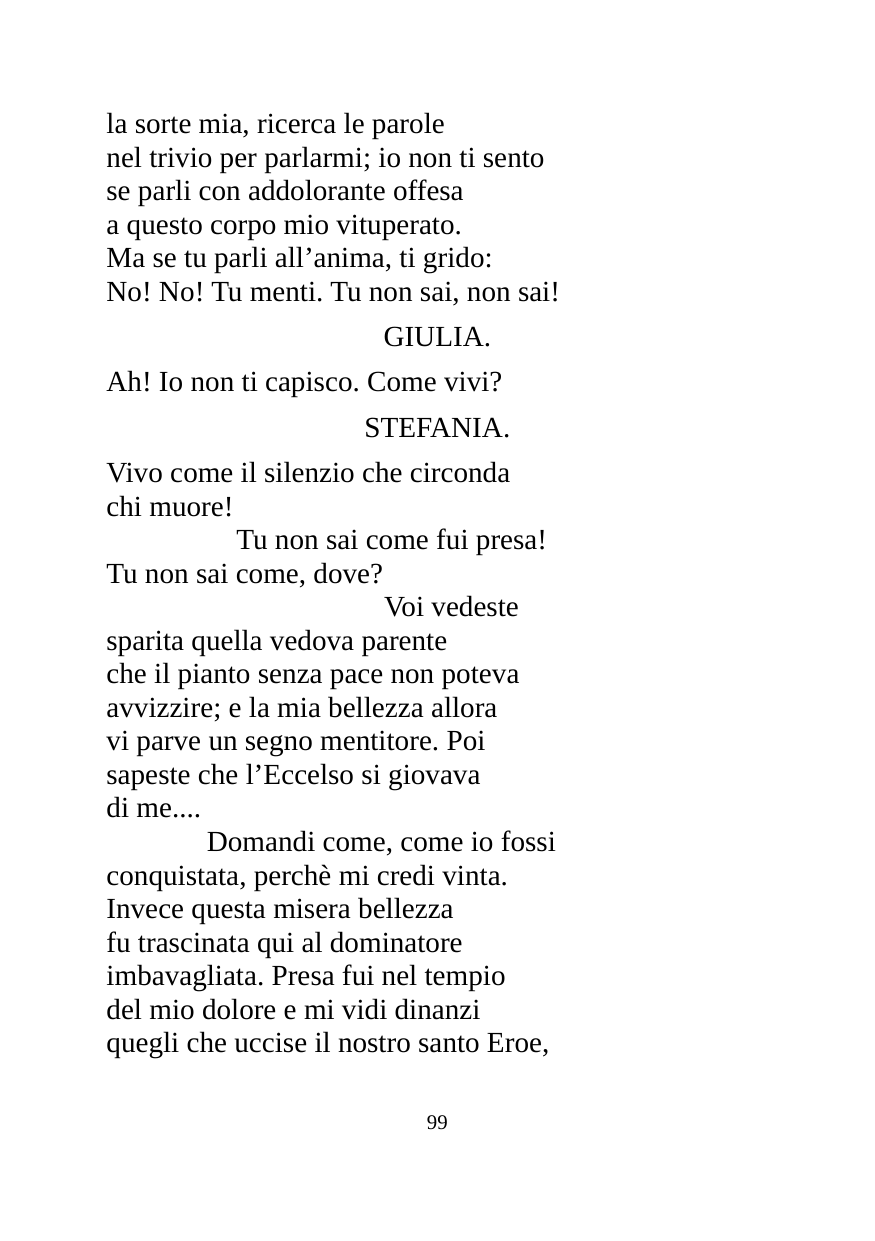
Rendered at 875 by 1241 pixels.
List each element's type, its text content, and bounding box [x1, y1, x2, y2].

text la sorte mia, ricerca le parole nel trivio per parlarmi; io non ti sento se parli con addolorante offesa a questo corpo mio vituperato. Ma se tu parli all’anima, ti grido: No! No! Tu menti. Tu non sai, non sai! [106, 106, 768, 307]
text Voi vedeste sparita quella vedova parente che il pianto senza pace non poteva avvizzire; e la mia bellezza allora vi parve un segno mentitore. Poi sapeste che l’Eccelso si giovava di me.... [106, 589, 768, 824]
text Vivo come il silenzio che circonda chi muore! [106, 455, 768, 522]
text STEFANIA. [106, 410, 768, 443]
text Tu non sai come fui presa! Tu non sai come, dove? [106, 522, 768, 589]
text GIULIA. [106, 319, 768, 353]
text Domandi come, come io fossi conquistata, perchè mi credi vinta. Invece questa misera bellezza fu trascinata qui al dominatore imbavagliata. Presa fui nel tempio del mio dolore e mi vidi dinanzi quegli che uccise il nostro santo Eroe, [106, 824, 768, 1059]
text Ah! Io non ti capisco. Come vivi? [106, 364, 768, 398]
